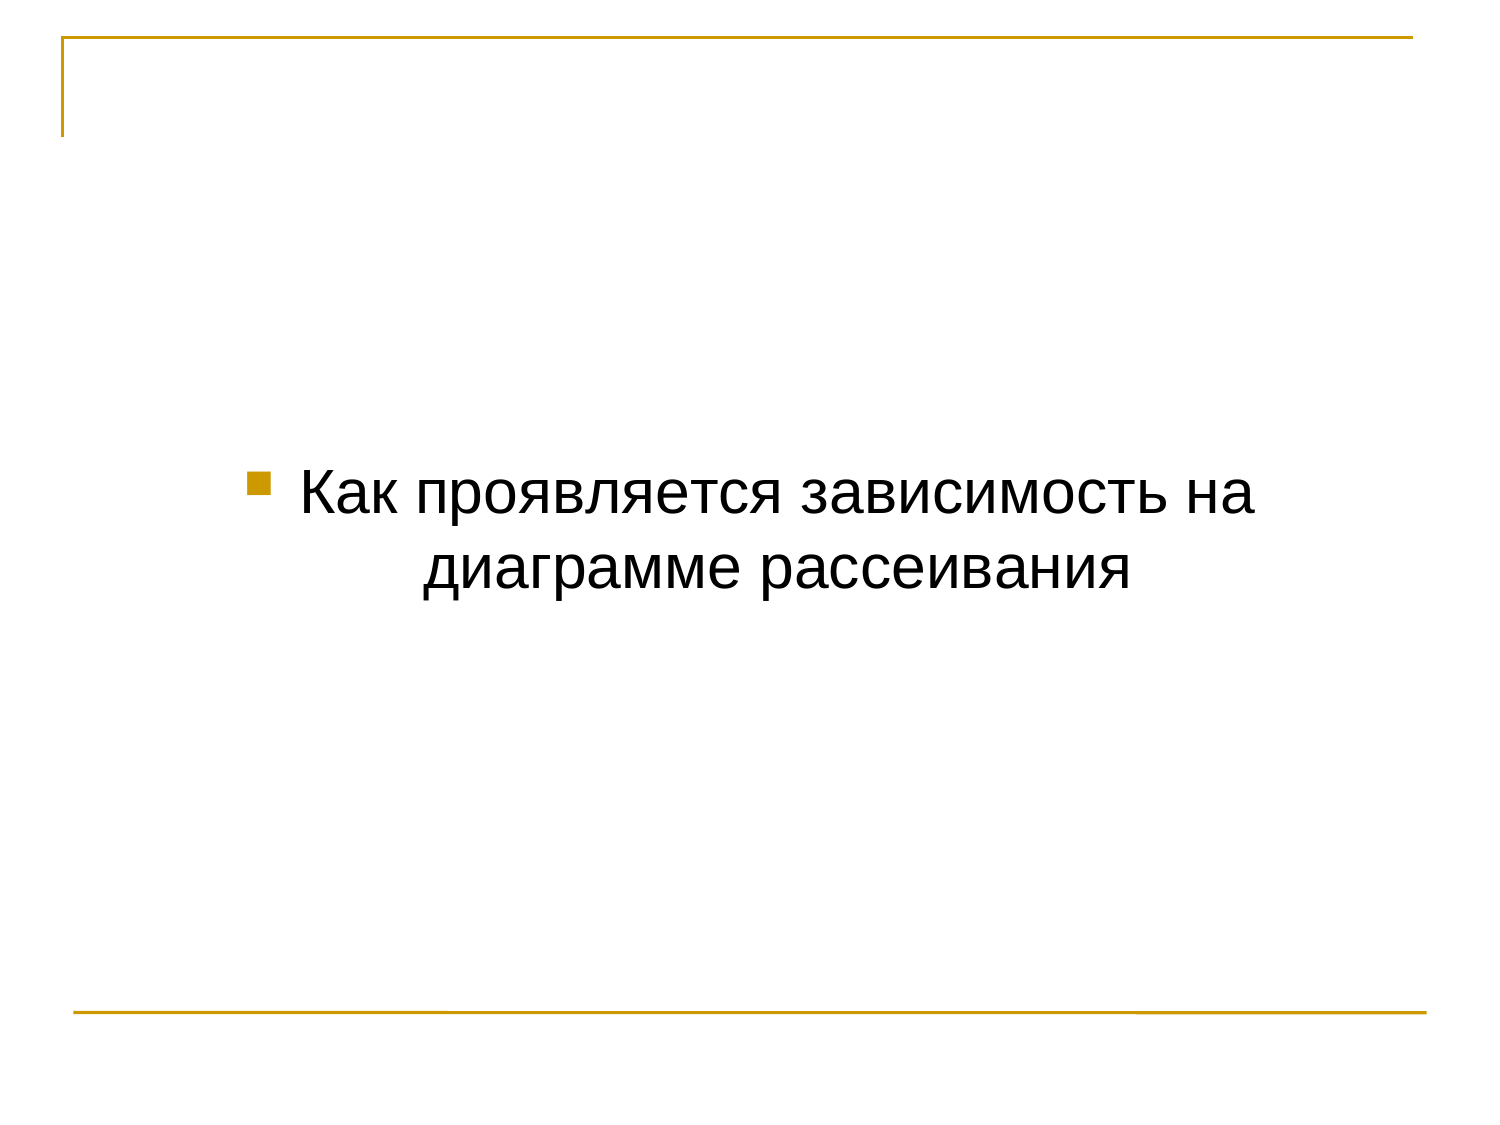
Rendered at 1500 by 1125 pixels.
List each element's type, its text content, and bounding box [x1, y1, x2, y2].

list Как проявляется зависимость на диаграмме рассеивания [75, 262, 1426, 1006]
